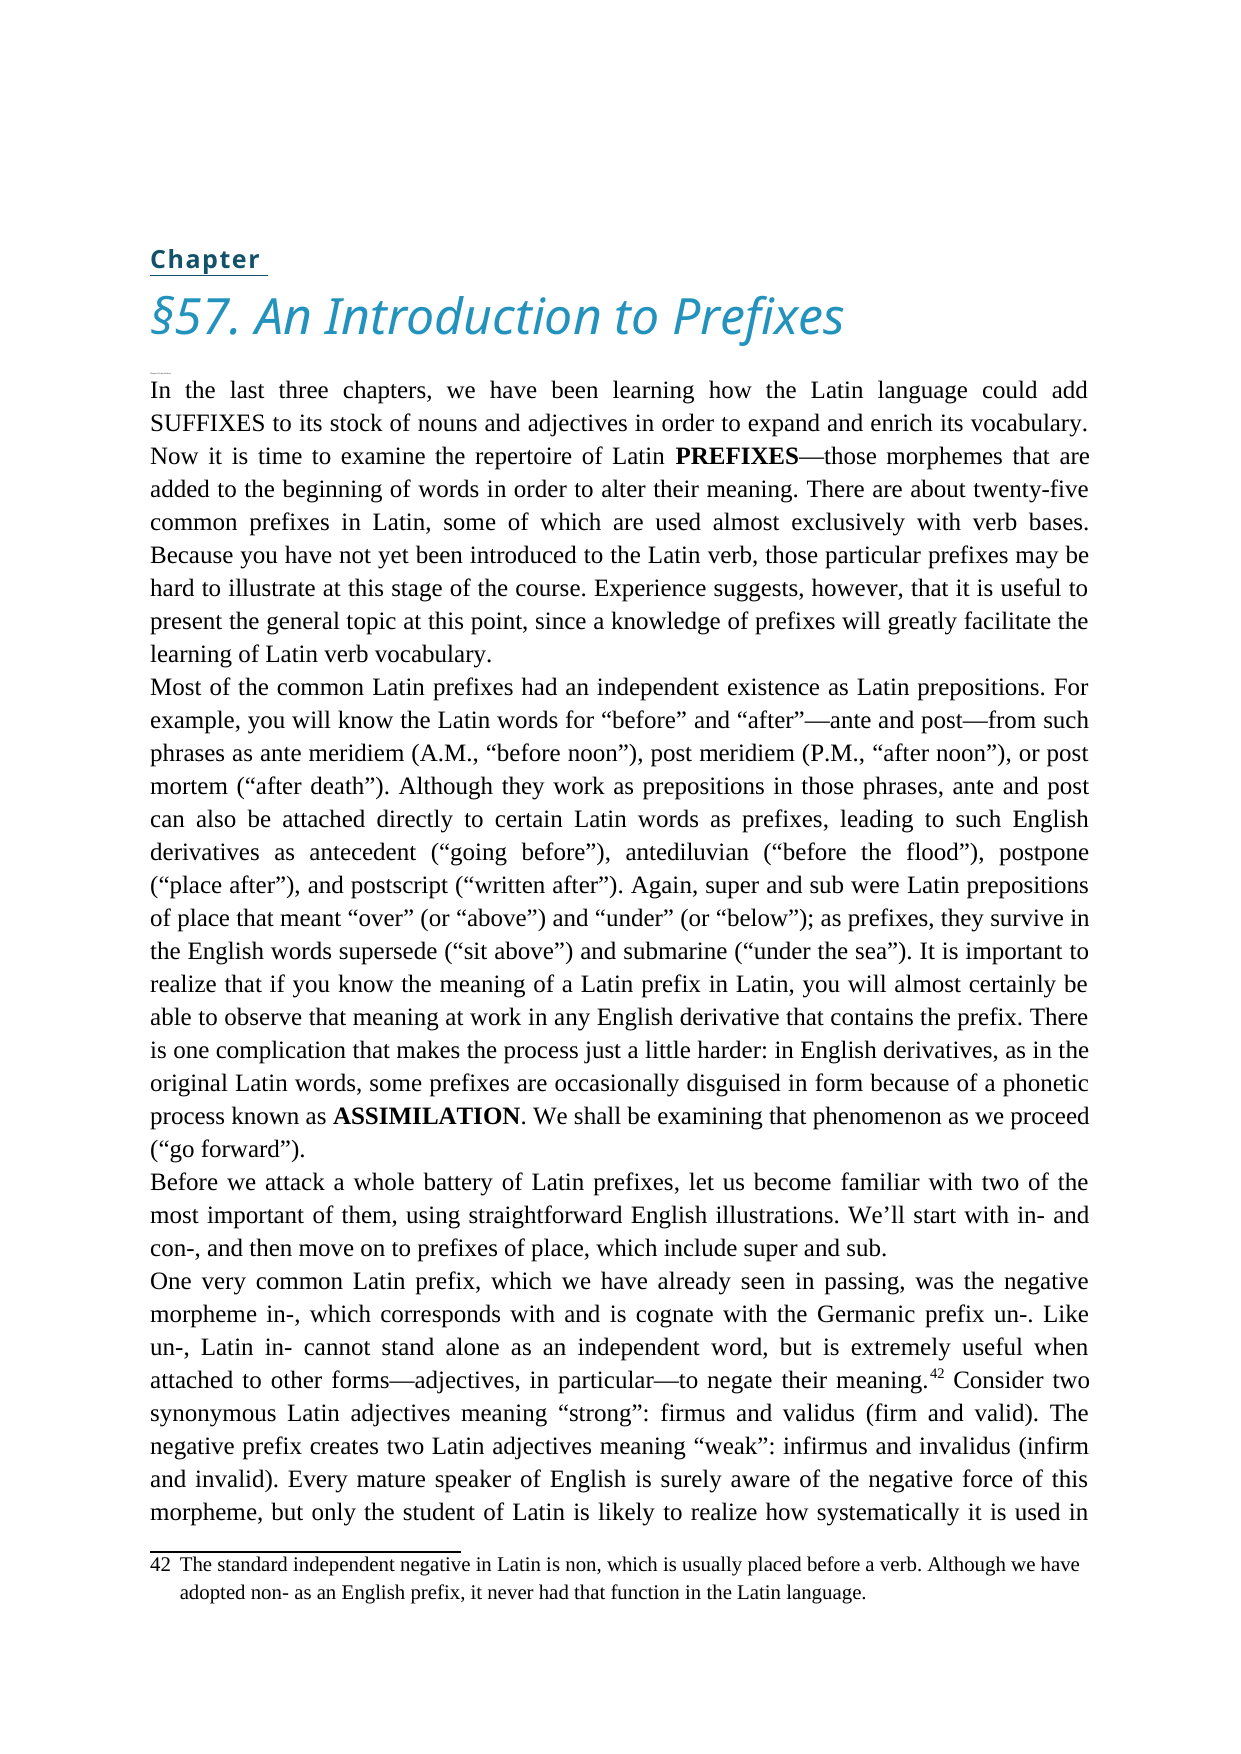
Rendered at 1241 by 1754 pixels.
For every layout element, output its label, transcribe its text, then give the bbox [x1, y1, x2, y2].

text The standard independent negative in Latin is non, which is usually placed before a verb. Although we have adopted non- as an English prefix, it never had that function in the Latin language. [150, 1552, 1090, 1604]
text In the last three chapters, we have been learning how the Latin language could add SUFFIXES to its stock of nouns and adjectives in order to expand and enrich its vocabulary. Now it is time to examine the repertoire of Latin PREFIXES—those morphemes that are added to the beginning of words in order to alter their meaning. There are about twenty-five common prefixes in Latin, some of which are used almost exclusively with verb bases. Because you have not yet been introduced to the Latin verb, those particular prefixes may be hard to illustrate at this stage of the course. Experience suggests, however, that it is useful to present the general topic at this point, since a knowledge of prefixes will greatly facilitate the learning of Latin verb vocabulary. [150, 375, 1090, 668]
text Before we attack a whole battery of Latin prefixes, let us become familiar with two of the most important of them, using straightforward English illustrations. We’ll start with in- and con-, and then move on to prefixes of place, which include super and sub. [150, 1167, 1090, 1262]
subtitle Chapter [150, 241, 1090, 276]
text One very common Latin prefix, which we have already seen in passing, was the negative morpheme in-, which corresponds with and is cognate with the Germanic prefix un-. Like un-, Latin in- cannot stand alone as an independent word, but is extremely useful when attached to other forms—adjectives, in particular—to negate their meaning. Consider two synonymous Latin adjectives meaning “strong”: firmus and validus (firm and valid). The negative prefix creates two Latin adjectives meaning “weak”: infirmus and invalidus (infirm and invalid). Every mature speaker of English is surely aware of the negative force of this morpheme, but only the student of Latin is likely to realize how systematically it is used in [150, 1266, 1090, 1526]
subtitle §57. An Introduction to Prefixes [150, 281, 1090, 349]
text Most of the common Latin prefixes had an independent existence as Latin prepositions. For example, you will know the Latin words for “before” and “after”—ante and post—from such phrases as ante meridiem (A.M., “before noon”), post meridiem (P.M., “after noon”), or post mortem (“after death”). Although they work as prepositions in those phrases, ante and post can also be attached directly to certain Latin words as prefixes, leading to such English derivatives as antecedent (“going before”), antediluvian (“before the flood”), postpone (“place after”), and postscript (“written after”). Again, super and sub were Latin prepositions of place that meant “over” (or “above”) and “under” (or “below”); as prefixes, they survive in the English words supersede (“sit above”) and submarine (“under the sea”). It is important to realize that if you know the meaning of a Latin prefix in Latin, you will almost certainly be able to observe that meaning at work in any English derivative that contains the prefix. There is one complication that makes the process just a little harder: in English derivatives, as in the original Latin words, some prefixes are occasionally disguised in form because of a phonetic process known as ASSIMILATION. We shall be examining that phenomenon as we proceed (“go forward”). [150, 672, 1090, 1163]
